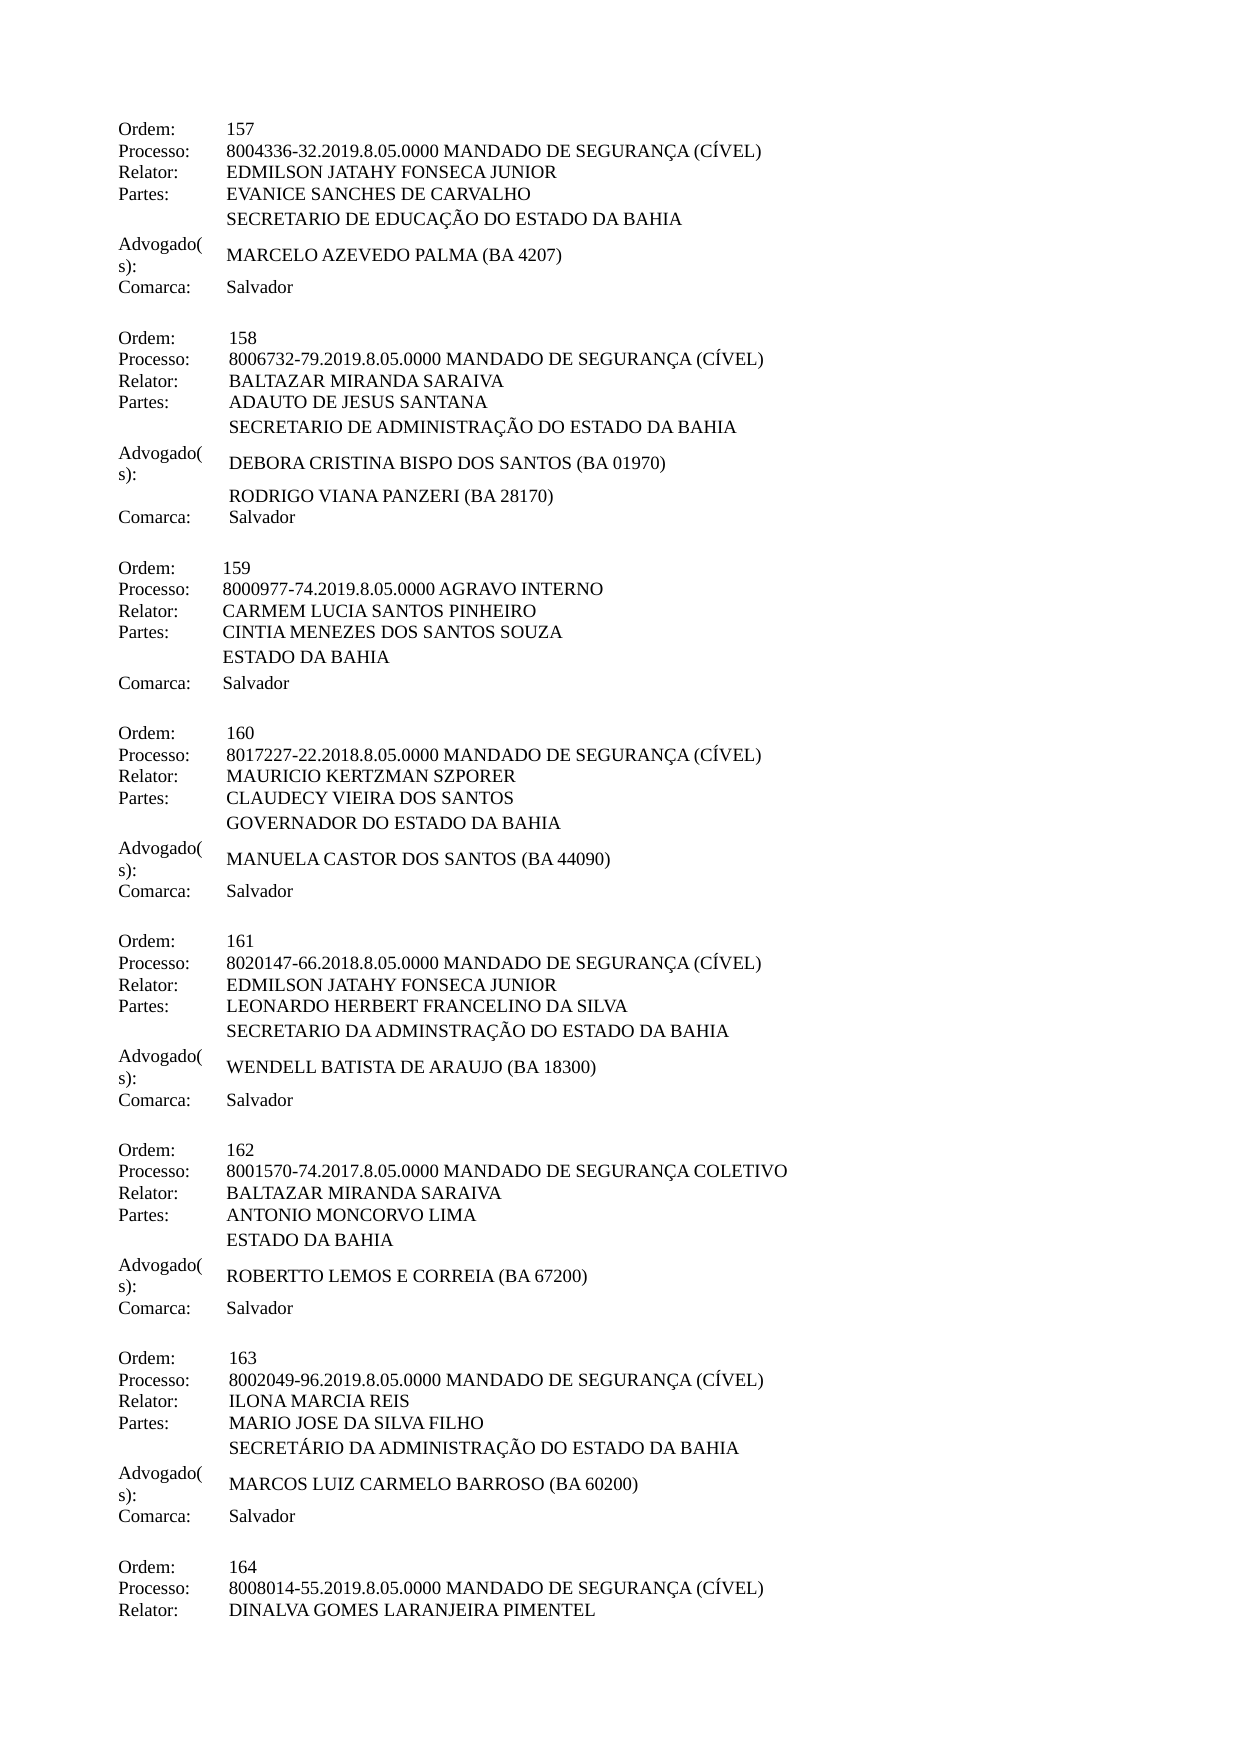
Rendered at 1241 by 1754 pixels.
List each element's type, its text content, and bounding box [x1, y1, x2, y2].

table_cell [118, 643, 222, 672]
table_header Ordem: [118, 1347, 228, 1369]
table_cell Relator: [118, 1182, 226, 1203]
table_cell Relator: [118, 974, 226, 995]
table_cell [118, 1017, 226, 1045]
table_cell Advogado(s): [118, 1045, 226, 1088]
table_cell Salvador [226, 1089, 1162, 1110]
table_cell Relator: [118, 1390, 228, 1412]
table_cell [118, 485, 228, 506]
table_cell Salvador [223, 672, 1162, 693]
table_header 164 [229, 1556, 1162, 1577]
table_header Ordem: [118, 327, 228, 348]
table_cell Partes: [118, 787, 226, 808]
table_cell Processo: [118, 1160, 226, 1182]
table_cell 8020147-66.2018.8.05.0000 MANDADO DE SEGURANÇA (CÍVEL) [226, 952, 1162, 973]
table_header 157 [226, 118, 1162, 140]
table_header Ordem: [118, 1139, 226, 1160]
table_cell DINALVA GOMES LARANJEIRA PIMENTEL [229, 1599, 1162, 1620]
table_header 161 [226, 930, 1162, 952]
table_cell DEBORA CRISTINA BISPO DOS SANTOS (BA 01970) [229, 442, 1162, 485]
table_cell ESTADO DA BAHIA [223, 643, 1162, 672]
table_cell Salvador [226, 1297, 1162, 1318]
table_cell BALTAZAR MIRANDA SARAIVA [226, 1182, 1162, 1203]
table_cell ADAUTO DE JESUS SANTANA [229, 391, 1162, 413]
table_cell Relator: [118, 1599, 228, 1620]
table_cell Comarca: [118, 880, 226, 902]
table_cell 8008014-55.2019.8.05.0000 MANDADO DE SEGURANÇA (CÍVEL) [229, 1577, 1162, 1599]
table_cell [118, 1434, 228, 1462]
table_cell 8004336-32.2019.8.05.0000 MANDADO DE SEGURANÇA (CÍVEL) [226, 140, 1162, 161]
table_cell Processo: [118, 578, 222, 600]
table_cell GOVERNADOR DO ESTADO DA BAHIA [226, 808, 1162, 837]
table_cell Comarca: [118, 672, 222, 693]
table_cell MARCELO AZEVEDO PALMA (BA 4207) [226, 233, 1162, 276]
table_cell SECRETARIO DE EDUCAÇÃO DO ESTADO DA BAHIA [226, 204, 1162, 233]
table_cell Relator: [118, 600, 222, 621]
table_cell SECRETÁRIO DA ADMINISTRAÇÃO DO ESTADO DA BAHIA [229, 1434, 1162, 1462]
table_header Ordem: [118, 930, 226, 952]
table_cell Partes: [118, 391, 228, 413]
table_cell [118, 204, 226, 233]
table_header Ordem: [118, 722, 226, 743]
table_cell 8006732-79.2019.8.05.0000 MANDADO DE SEGURANÇA (CÍVEL) [229, 348, 1162, 370]
table_cell Processo: [118, 348, 228, 370]
table_cell Salvador [226, 276, 1162, 298]
table_cell 8017227-22.2018.8.05.0000 MANDADO DE SEGURANÇA (CÍVEL) [226, 744, 1162, 765]
table_cell [118, 1225, 226, 1254]
table_cell MAURICIO KERTZMAN SZPORER [226, 765, 1162, 787]
table_cell Processo: [118, 952, 226, 973]
table_cell CINTIA MENEZES DOS SANTOS SOUZA [223, 621, 1162, 643]
table_cell Advogado(s): [118, 1462, 228, 1505]
table_cell Partes: [118, 1204, 226, 1225]
table_cell Comarca: [118, 1089, 226, 1110]
table_cell Advogado(s): [118, 837, 226, 880]
table_header 162 [226, 1139, 1162, 1160]
table_cell SECRETARIO DA ADMINSTRAÇÃO DO ESTADO DA BAHIA [226, 1017, 1162, 1045]
table_cell Comarca: [118, 506, 228, 528]
table_cell WENDELL BATISTA DE ARAUJO (BA 18300) [226, 1045, 1162, 1088]
table_cell [118, 808, 226, 837]
table_cell Partes: [118, 183, 226, 204]
table_cell LEONARDO HERBERT FRANCELINO DA SILVA [226, 995, 1162, 1017]
table_header 159 [223, 557, 1162, 578]
table_cell 8001570-74.2017.8.05.0000 MANDADO DE SEGURANÇA COLETIVO [226, 1160, 1162, 1182]
table_cell ROBERTTO LEMOS E CORREIA (BA 67200) [226, 1254, 1162, 1297]
table_cell Salvador [229, 506, 1162, 528]
table_cell Comarca: [118, 1297, 226, 1318]
table_header Ordem: [118, 118, 226, 140]
table_header Ordem: [118, 557, 222, 578]
table_cell EDMILSON JATAHY FONSECA JUNIOR [226, 974, 1162, 995]
table_cell Partes: [118, 621, 222, 643]
table_cell Relator: [118, 161, 226, 183]
table_cell 8000977-74.2019.8.05.0000 AGRAVO INTERNO [223, 578, 1162, 600]
table_header 163 [229, 1347, 1162, 1369]
table_cell Processo: [118, 744, 226, 765]
table_cell ANTONIO MONCORVO LIMA [226, 1204, 1162, 1225]
table_cell Comarca: [118, 276, 226, 298]
table_cell Processo: [118, 140, 226, 161]
table_cell 8002049-96.2019.8.05.0000 MANDADO DE SEGURANÇA (CÍVEL) [229, 1369, 1162, 1390]
table_cell Partes: [118, 995, 226, 1017]
table_cell [118, 413, 228, 442]
table_cell Processo: [118, 1369, 228, 1390]
table_cell Salvador [226, 880, 1162, 902]
table_cell Partes: [118, 1412, 228, 1433]
table_cell RODRIGO VIANA PANZERI (BA 28170) [229, 485, 1162, 506]
table_cell ILONA MARCIA REIS [229, 1390, 1162, 1412]
table_cell Comarca: [118, 1505, 228, 1527]
table_cell Advogado(s): [118, 1254, 226, 1297]
table_cell Advogado(s): [118, 233, 226, 276]
table_cell MANUELA CASTOR DOS SANTOS (BA 44090) [226, 837, 1162, 880]
table_cell SECRETARIO DE ADMINISTRAÇÃO DO ESTADO DA BAHIA [229, 413, 1162, 442]
table_cell ESTADO DA BAHIA [226, 1225, 1162, 1254]
table_cell MARCOS LUIZ CARMELO BARROSO (BA 60200) [229, 1462, 1162, 1505]
table_header 160 [226, 722, 1162, 743]
table_header Ordem: [118, 1556, 228, 1577]
table_cell Relator: [118, 765, 226, 787]
table_cell Salvador [229, 1505, 1162, 1527]
table_cell Advogado(s): [118, 442, 228, 485]
table_cell EDMILSON JATAHY FONSECA JUNIOR [226, 161, 1162, 183]
table_cell CARMEM LUCIA SANTOS PINHEIRO [223, 600, 1162, 621]
table_cell MARIO JOSE DA SILVA FILHO [229, 1412, 1162, 1433]
table_header 158 [229, 327, 1162, 348]
table_cell CLAUDECY VIEIRA DOS SANTOS [226, 787, 1162, 808]
table_cell Relator: [118, 370, 228, 391]
table_cell EVANICE SANCHES DE CARVALHO [226, 183, 1162, 204]
table_cell BALTAZAR MIRANDA SARAIVA [229, 370, 1162, 391]
table_cell Processo: [118, 1577, 228, 1599]
